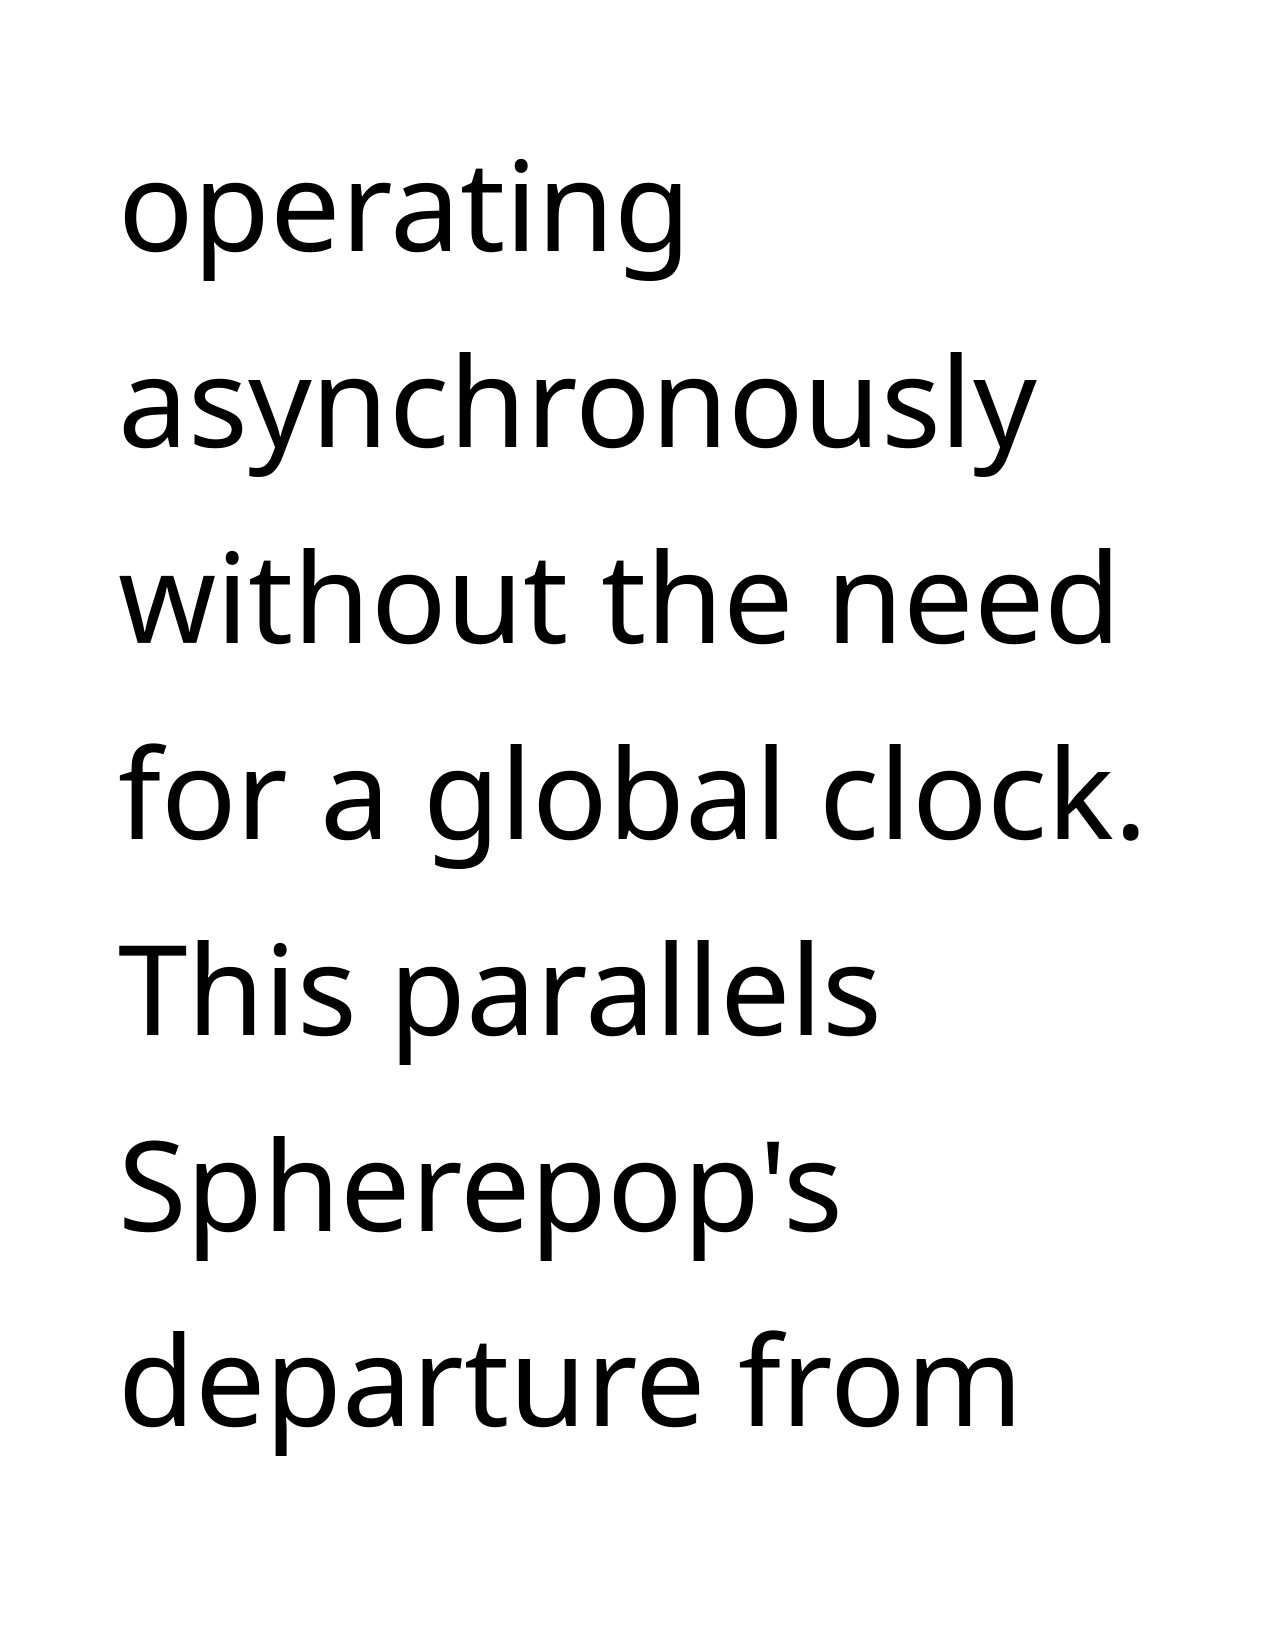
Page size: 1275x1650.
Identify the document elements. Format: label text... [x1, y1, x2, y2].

text operating asynchronously without the need for a global clock. This parallels Spherepop's departure from [118, 118, 1157, 1463]
